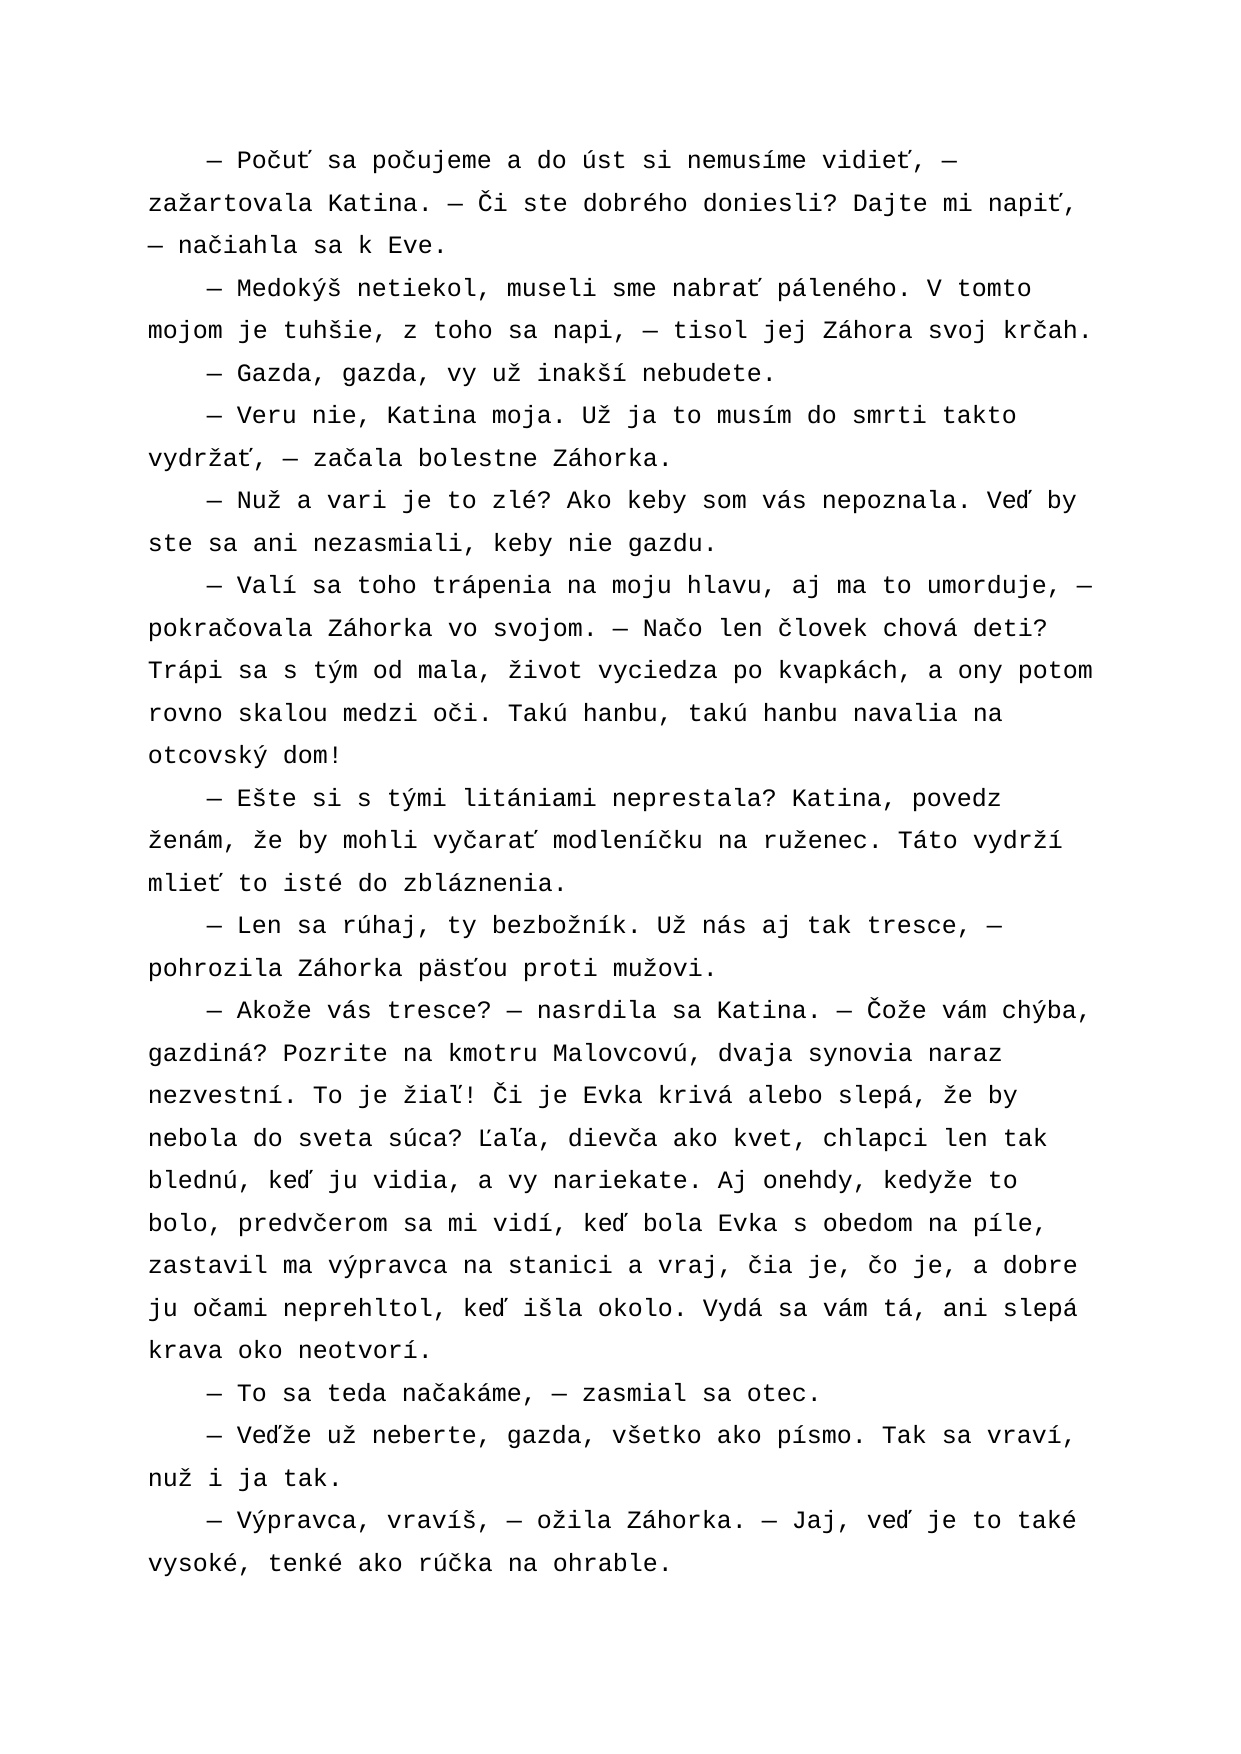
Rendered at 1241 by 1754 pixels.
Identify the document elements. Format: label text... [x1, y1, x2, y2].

text — Výpravca, vravíš, — ožila Záhorka. — Jaj, veď je to také vysoké, tenké ako rúčka na ohrable. [148, 1508, 1093, 1578]
text — Veru nie, Katina moja. Už ja to musím do smrti takto vydržať, — začala bolestne Záhorka. [148, 403, 1093, 473]
text — Gazda, gazda, vy už inakší nebudete. [148, 360, 1093, 388]
text — Nuž a vari je to zlé? Ako keby som vás nepoznala. Veď by ste sa ani nezasmiali, keby nie gazdu. [148, 488, 1093, 558]
text — Počuť sa počujeme a do úst si nemusíme vidieť, — zažartovala Katina. — Či ste dobrého doniesli? Dajte mi napiť, — načiahla sa k Eve. [148, 148, 1093, 261]
text — Len sa rúhaj, ty bezbožník. Už nás aj tak tresce, — pohrozila Záhorka päsťou proti mužovi. [148, 913, 1093, 983]
text — Akože vás tresce? — nasrdila sa Katina. — Čože vám chýba, gazdiná? Pozrite na kmotru Malovcovú, dvaja synovia naraz nezvestní. To je žiaľ! Či je Evka krivá alebo slepá, že by nebola do sveta súca? Ľaľa, dievča ako kvet, chlapci len tak blednú, keď ju vidia, a vy nariekate. Aj onehdy, kedyže to bolo, predvčerom sa mi vidí, keď bola Evka s obedom na píle, zastavil ma výpravca na stanici a vraj, čia je, čo je, a dobre ju očami neprehltol, keď išla okolo. Vydá sa vám tá, ani slepá krava oko neotvorí. [148, 998, 1093, 1366]
text — Medokýš netiekol, museli sme nabrať páleného. V tomto mojom je tuhšie, z toho sa napi, — tisol jej Záhora svoj krčah. [148, 275, 1093, 346]
text — Valí sa toho trápenia na moju hlavu, aj ma to umorduje, — pokračovala Záhorka vo svojom. — Načo len človek chová deti? Trápi sa s tým od mala, život vyciedza po kvapkách, a ony potom rovno skalou medzi oči. Takú hanbu, takú hanbu navalia na otcovský dom! [148, 573, 1093, 771]
text — To sa teda načakáme, — zasmial sa otec. [148, 1380, 1093, 1408]
text — Ešte si s tými litániami neprestala? Katina, povedz ženám, že by mohli vyčarať modleníčku na ruženec. Táto vydrží mlieť to isté do zbláznenia. [148, 785, 1093, 898]
text — Veďže už neberte, gazda, všetko ako písmo. Tak sa vraví, nuž i ja tak. [148, 1423, 1093, 1493]
